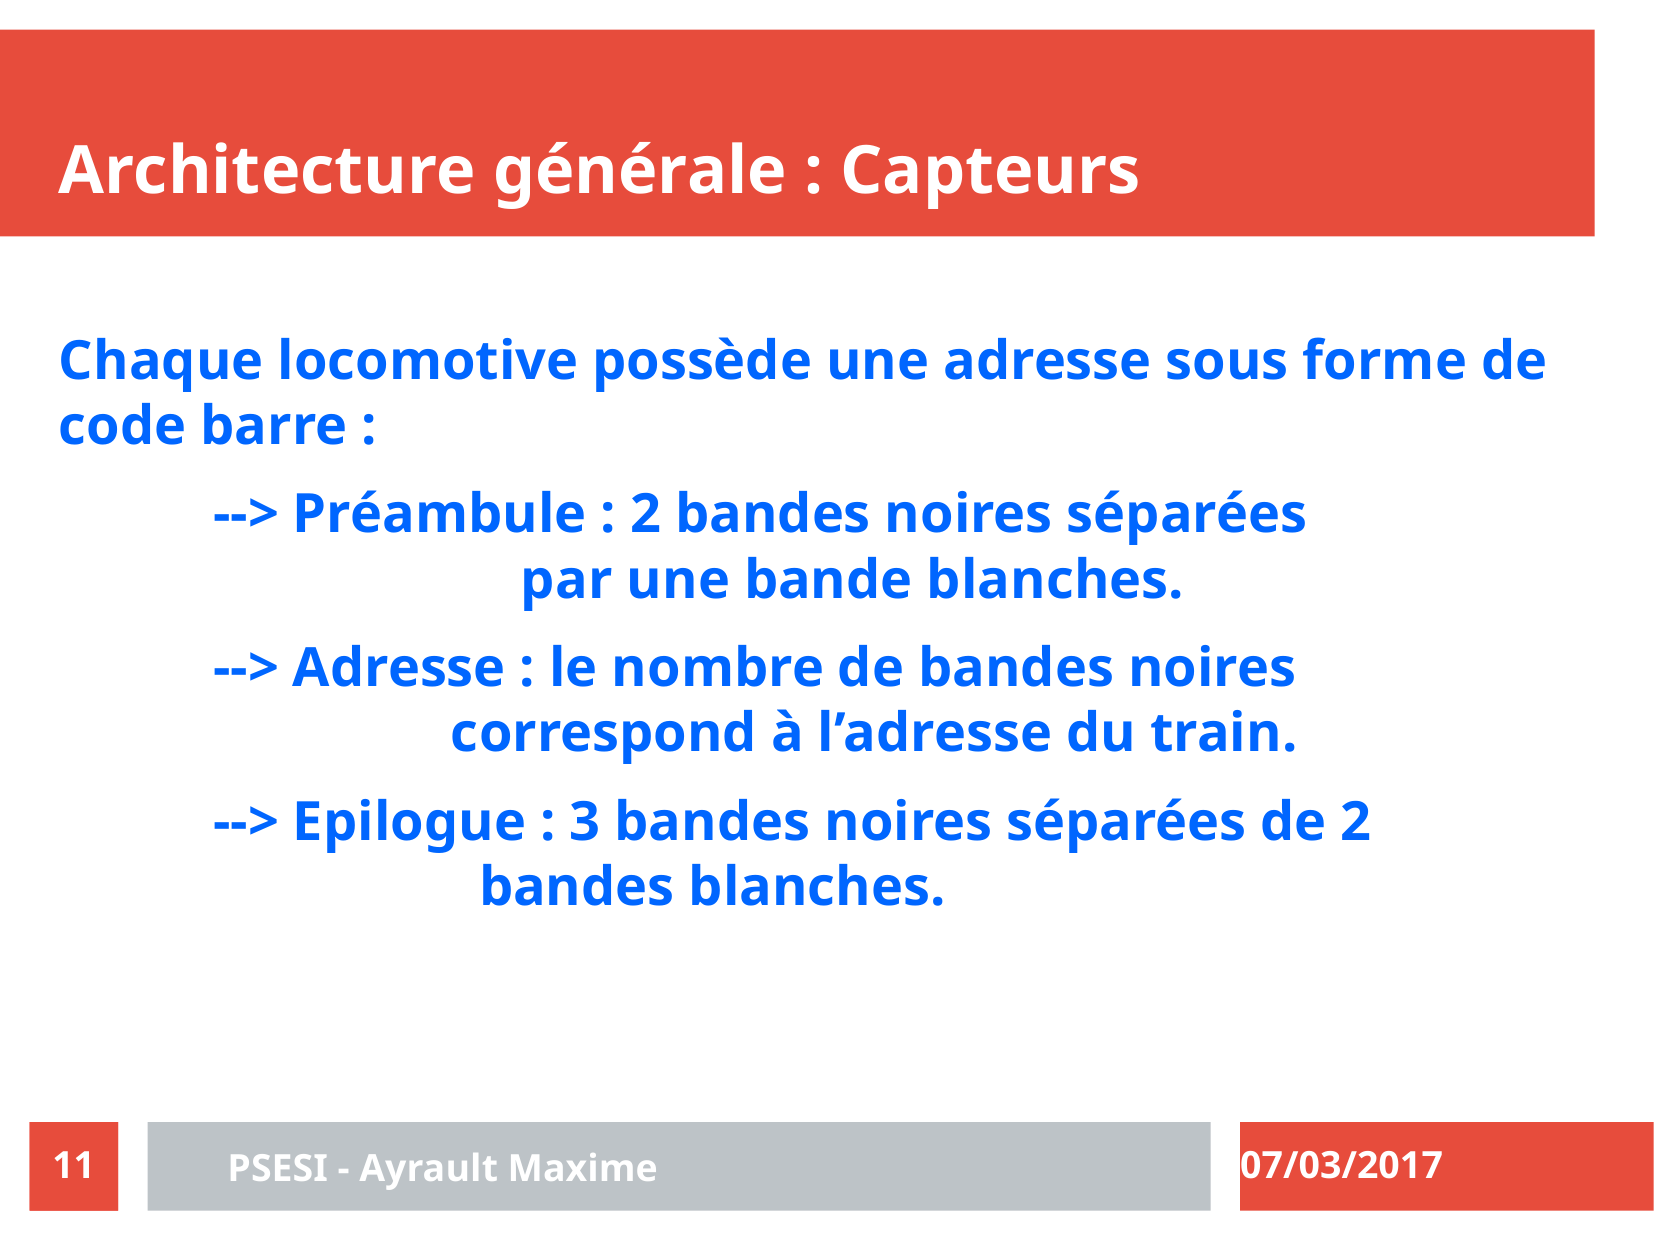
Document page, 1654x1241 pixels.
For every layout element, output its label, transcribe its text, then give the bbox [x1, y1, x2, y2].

text_box PSESI - Ayrault Maxime [177, 1122, 709, 1211]
title Architecture générale : Capteurs [59, 59, 1595, 207]
list Chaque locomotive possède une adresse sous forme de code barre : --> Préambule : 2 bandes noires séparées par une bande blanches. --> Adresse : le nombre de bandes noires correspond à l’adresse du train. --> Epilogue : 3 bandes noires séparées de 2 bandes blanches. [59, 324, 1565, 1093]
text_box 07/03/2017 [1240, 1122, 1625, 1211]
text_box [29, 1122, 119, 1211]
